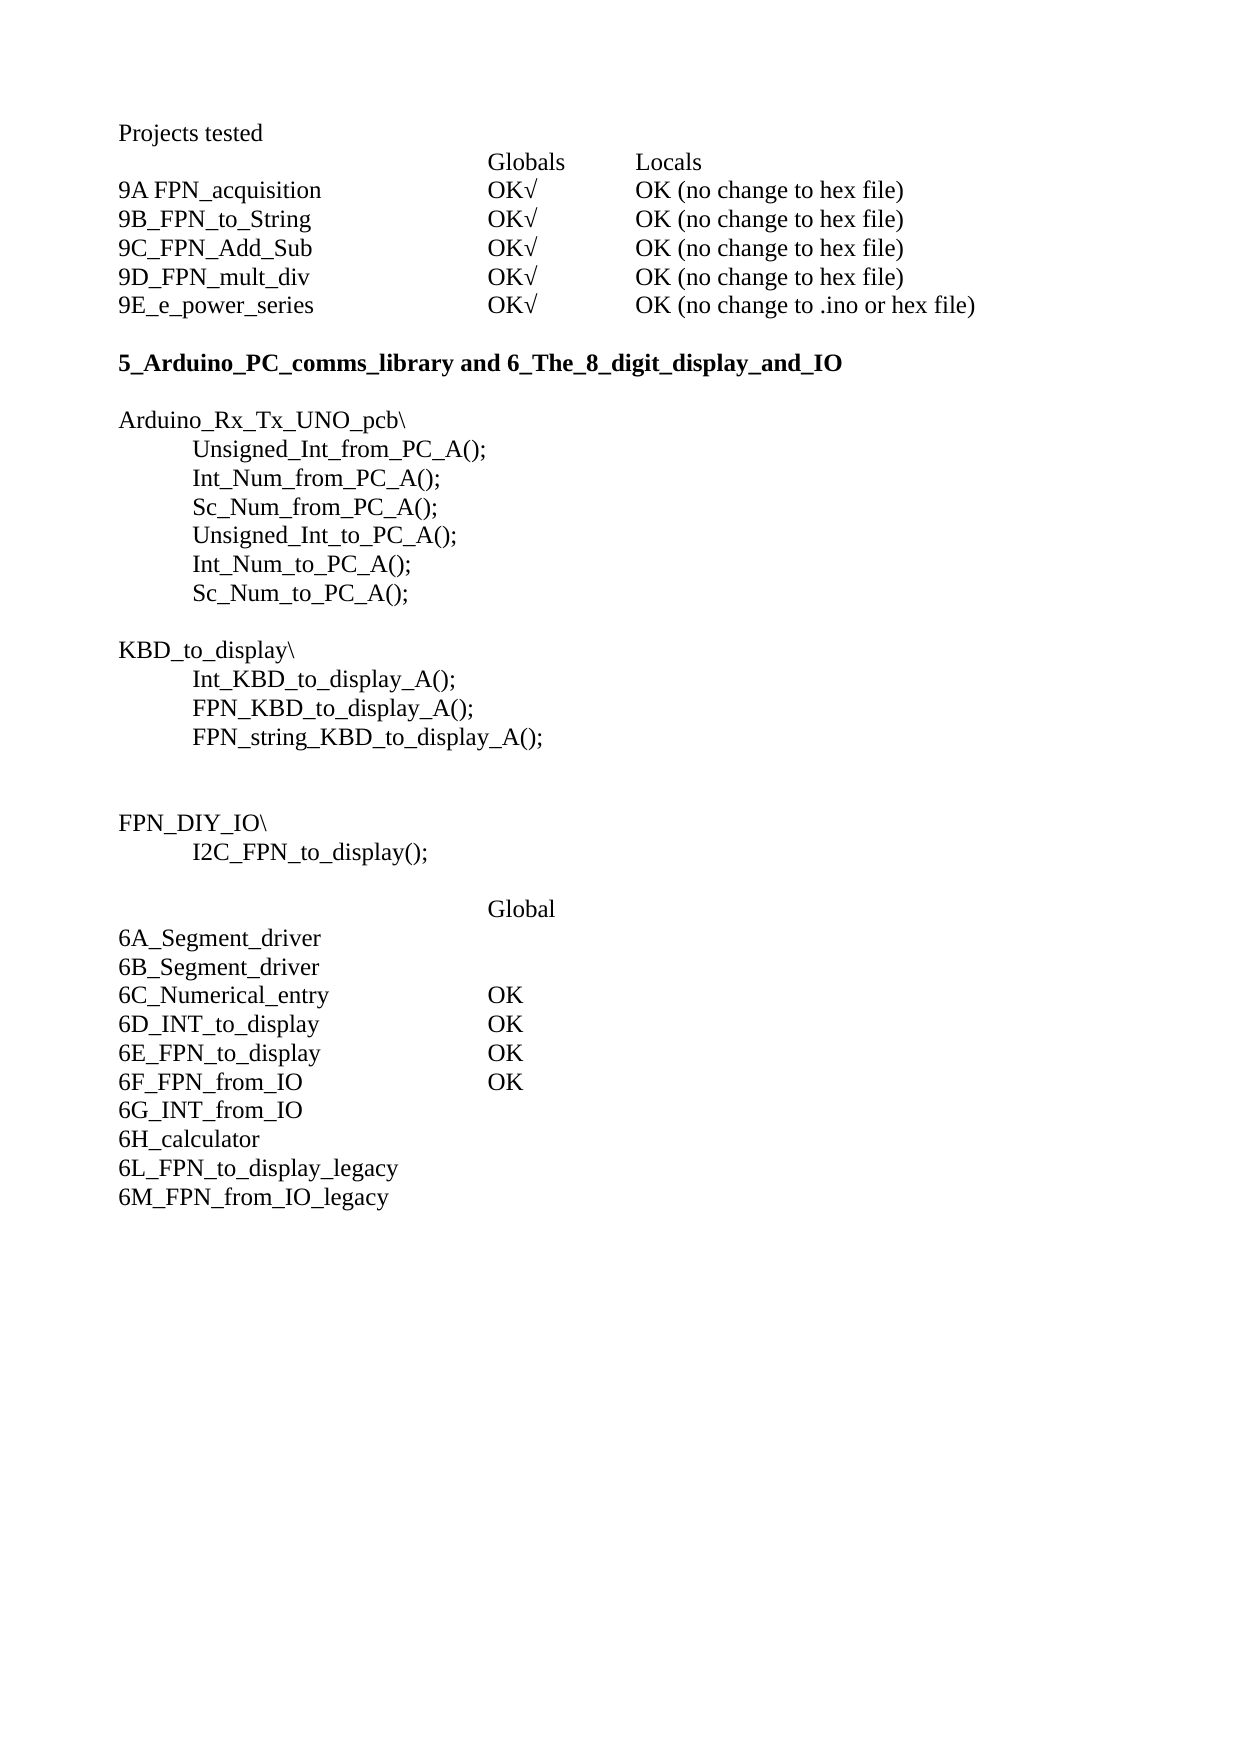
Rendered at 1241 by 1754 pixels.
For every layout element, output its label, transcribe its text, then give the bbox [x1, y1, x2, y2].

text 6B_Segment_driver [118, 952, 1122, 981]
text KBD_to_display\ [118, 636, 1122, 664]
text FPN_string_KBD_to_display_A(); [118, 722, 1122, 751]
text Int_Num_from_PC_A(); [118, 463, 1122, 492]
text Arduino_Rx_Tx_UNO_pcb\ [118, 406, 1122, 434]
text Projects tested [118, 118, 1122, 147]
text 6D_INT_to_display OK [118, 1009, 1122, 1038]
text 9B_FPN_to_String OK√ OK (no change to hex file) [118, 204, 1122, 233]
text I2C_FPN_to_display(); [118, 837, 1122, 866]
text 6E_FPN_to_display OK [118, 1038, 1122, 1067]
text Unsigned_Int_to_PC_A(); [118, 521, 1122, 549]
text 6L_FPN_to_display_legacy [118, 1153, 1122, 1182]
text Unsigned_Int_from_PC_A(); [118, 434, 1122, 463]
text Globals Locals [118, 147, 1122, 176]
text 6M_FPN_from_IO_legacy [118, 1182, 1122, 1211]
text 9E_e_power_series OK√ OK (no change to .ino or hex file) [118, 291, 1122, 319]
text FPN_DIY_IO\ [118, 808, 1122, 837]
text FPN_KBD_to_display_A(); [118, 693, 1122, 722]
text 6C_Numerical_entry OK [118, 981, 1122, 1009]
text Int_Num_to_PC_A(); [118, 549, 1122, 578]
text Sc_Num_from_PC_A(); [118, 492, 1122, 521]
text Global [118, 894, 1122, 923]
text 5_Arduino_PC_comms_library and 6_The_8_digit_display_and_IO [118, 348, 1122, 377]
text Int_KBD_to_display_A(); [118, 664, 1122, 693]
text 6F_FPN_from_IO OK [118, 1067, 1122, 1096]
text 6A_Segment_driver [118, 923, 1122, 952]
text 9A FPN_acquisition OK√ OK (no change to hex file) [118, 176, 1122, 204]
text 9C_FPN_Add_Sub OK√ OK (no change to hex file) [118, 233, 1122, 262]
text 6G_INT_from_IO [118, 1096, 1122, 1124]
text 9D_FPN_mult_div OK√ OK (no change to hex file) [118, 262, 1122, 291]
text 6H_calculator [118, 1124, 1122, 1153]
text Sc_Num_to_PC_A(); [118, 578, 1122, 607]
